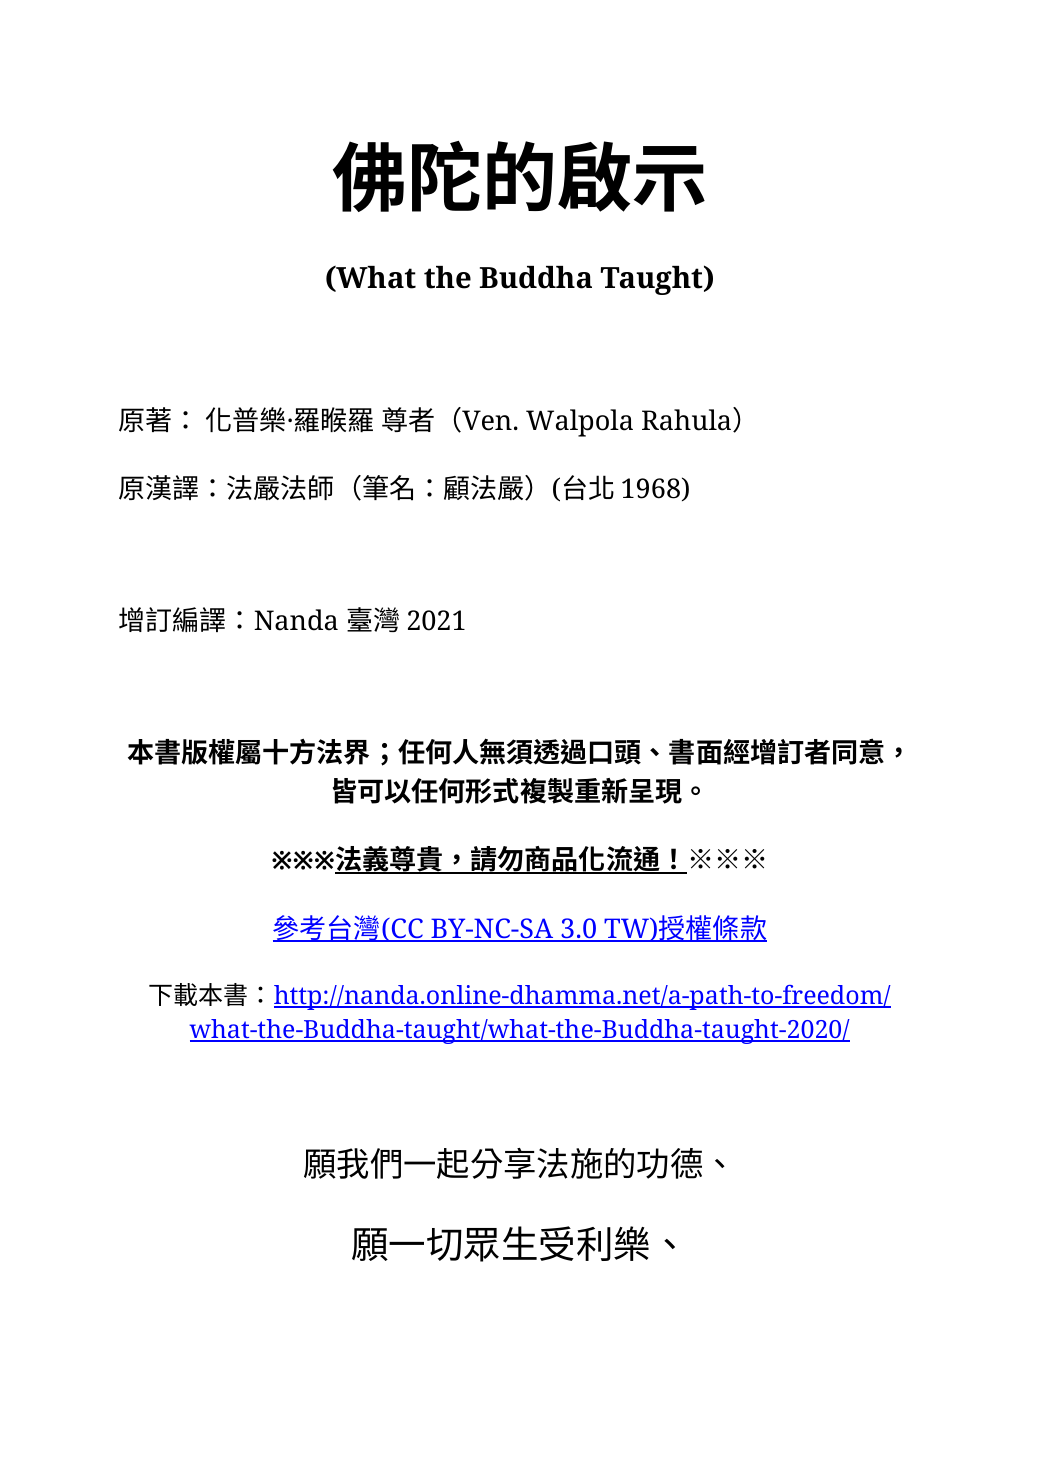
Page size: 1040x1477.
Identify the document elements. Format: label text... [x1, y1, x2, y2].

text (What the Buddha Taught) [118, 258, 921, 297]
text 下載本書：http://nanda.online-dhamma.net/a-path-to-freedom/what-the-Buddha-taught/what-the-Buddha-taught-2020/ [118, 975, 921, 1046]
text 原漢譯：法嚴法師（筆名：顧法嚴）(台北1968) [118, 467, 921, 506]
text 佛陀的啟示 [118, 118, 921, 227]
text 原著： 化普樂·羅睺羅 尊者（Ven. Walpola Rahula） [118, 398, 921, 438]
text 本書版權屬十方法界；任何人無須透過口頭、書面經增訂者同意，皆可以任何形式複製重新呈現。 [118, 731, 921, 809]
text 願一切眾生受利樂、 [118, 1215, 921, 1269]
text 增訂編譯：Nanda 臺灣 2021 [118, 599, 921, 638]
text 參考台灣(CC BY-NC-SA 3.0 TW)授權條款 [118, 907, 921, 946]
text 願我們一起分享法施的功德、 [118, 1138, 921, 1186]
text ※※※法義尊貴，請勿商品化流通！※※※ [118, 838, 921, 877]
